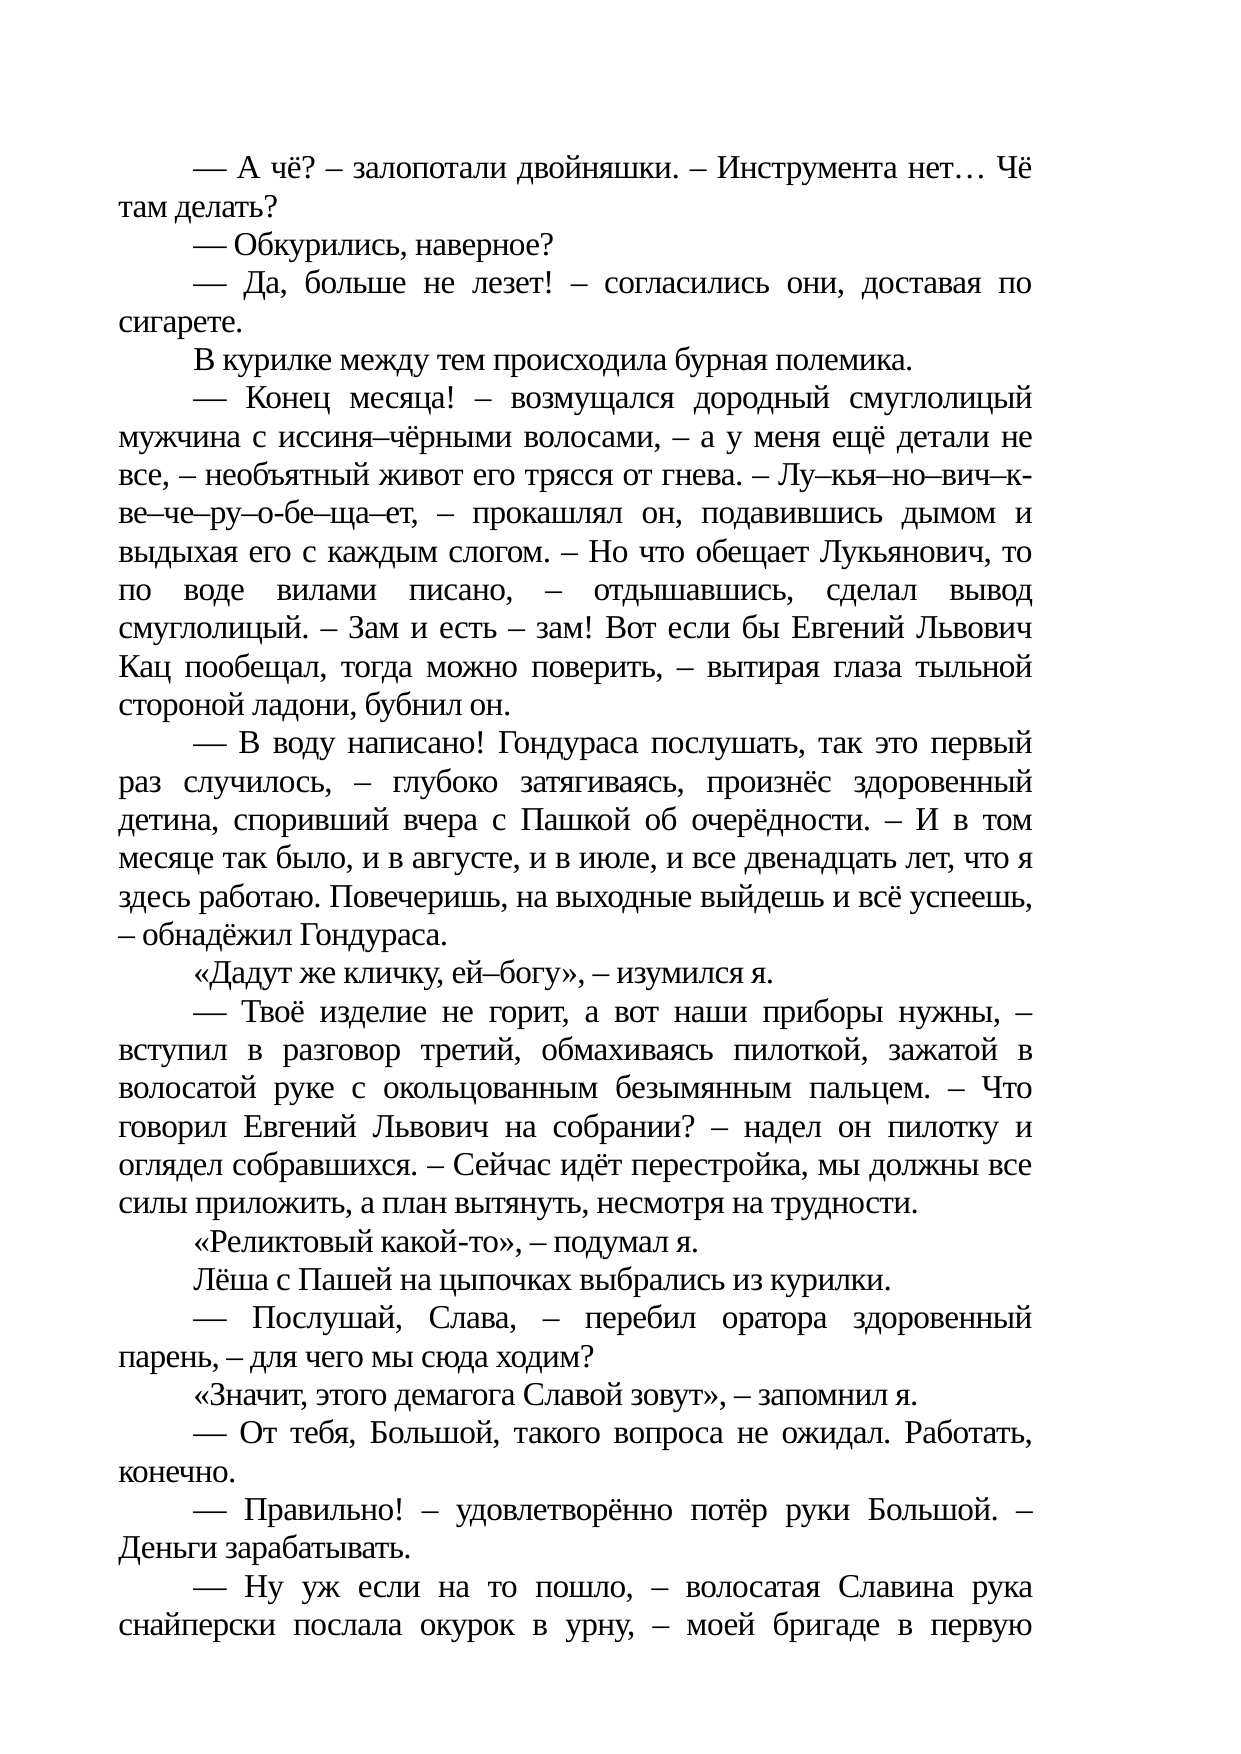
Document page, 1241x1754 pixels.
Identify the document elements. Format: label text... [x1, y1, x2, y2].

text — Обкурились, наверное? [118, 224, 1033, 263]
text — В воду написано! Гондураса послушать, так это первый раз случилось, – глубоко затягиваясь, произнёс здоровенный детина, споривший вчера с Пашкой об очерёдности. – И в том месяце так было, и в августе, и в июле, и все двенадцать лет, что я здесь работаю. Повечеришь, на выходные выйдешь и всё успеешь, – обнадёжил Гондураса. [118, 723, 1033, 953]
text «Значит, этого демагога Славой зовут», – запомнил я. [118, 1374, 1033, 1413]
text — Правильно! – удовлетворённо потёр руки Большой. – Деньги зарабатывать. [118, 1489, 1033, 1566]
text В курилке между тем происходила бурная полемика. [118, 339, 1033, 378]
text — Ну уж если на то пошло, – волосатая Славина рука снайперски послала окурок в урну, – моей бригаде в первую [118, 1566, 1033, 1643]
text «Реликтовый какой‑то», – подумал я. [118, 1221, 1033, 1259]
text — Да, больше не лезет! – согласились они, доставая по сигарете. [118, 263, 1033, 339]
text — А чё? – залопотали двойняшки. – Инструмента нет… Чё там делать? [118, 148, 1033, 224]
text «Дадут же кличку, ей–богу», – изумился я. [118, 953, 1033, 991]
text — От тебя, Большой, такого вопроса не ожидал. Работать, конечно. [118, 1413, 1033, 1489]
text — Твоё изделие не горит, а вот наши приборы нужны, – вступил в разговор третий, обмахиваясь пилоткой, зажатой в волосатой руке с окольцованным безымянным пальцем. – Что говорил Евгений Львович на собрании? – надел он пилотку и оглядел собравшихся. – Сейчас идёт перестройка, мы должны все силы приложить, а план вытянуть, несмотря на трудности. [118, 991, 1033, 1221]
text — Конец месяца! – возмущался дородный смуглолицый мужчина с иссиня–чёрными волосами, – а у меня ещё детали не все, – необъятный живот его трясся от гнева. – Лу–кья–но–вич–к-ве–че–ру–о-бе–ща–ет, – прокашлял он, подавившись дымом и выдыхая его с каждым слогом. – Но что обещает Лукьянович, то по воде вилами писано, – отдышавшись, сделал вывод смуглолицый. – Зам и есть – зам! Вот если бы Евгений Львович Кац пообещал, тогда можно поверить, – вытирая глаза тыльной стороной ладони, бубнил он. [118, 378, 1033, 723]
text — Послушай, Слава, – перебил оратора здоровенный парень, – для чего мы сюда ходим? [118, 1298, 1033, 1374]
text Лёша с Пашей на цыпочках выбрались из курилки. [118, 1259, 1033, 1298]
